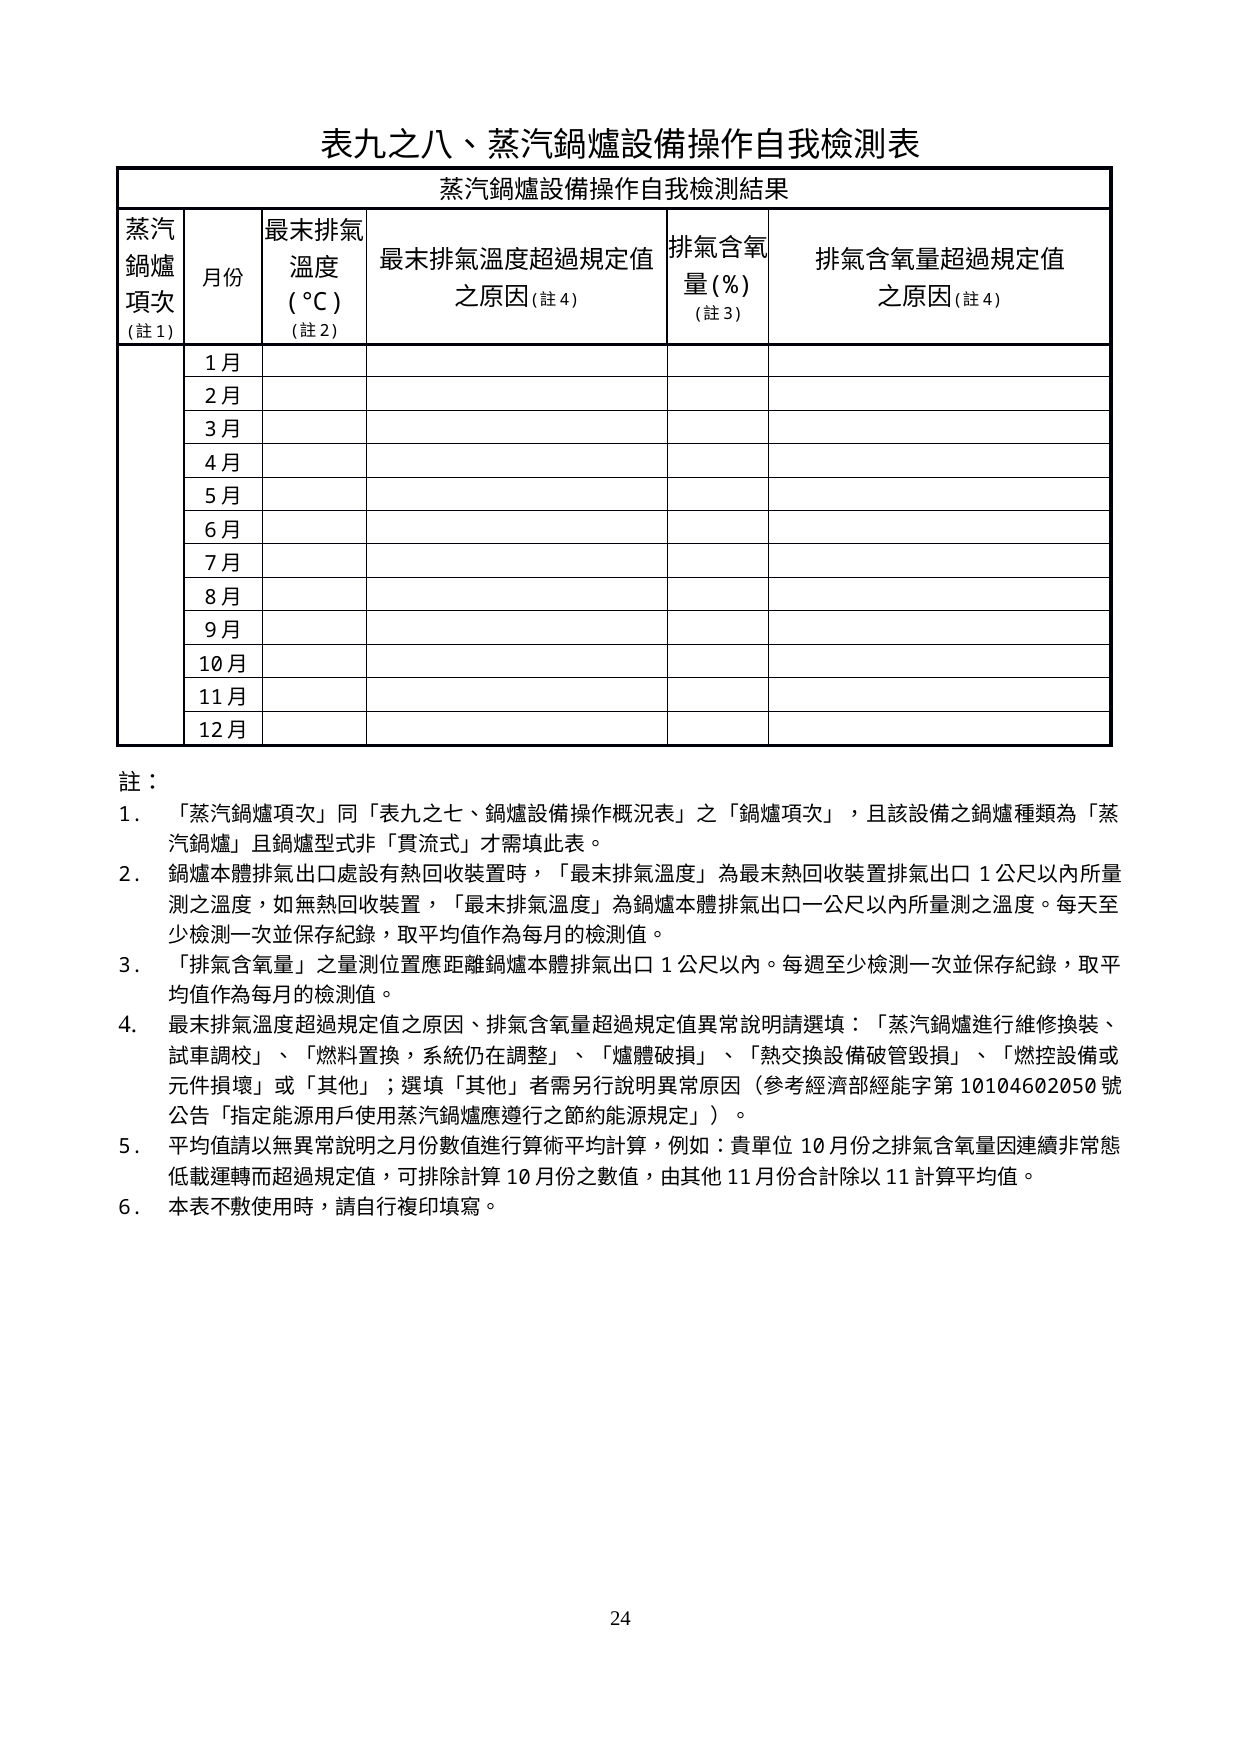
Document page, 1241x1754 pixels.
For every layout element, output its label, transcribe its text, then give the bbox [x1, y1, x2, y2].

table_cell [367, 544, 667, 577]
table_cell [769, 611, 1109, 644]
table_cell 蒸汽鍋爐 項次 (註1) [119, 210, 183, 343]
table_cell [367, 346, 667, 376]
table_cell [769, 511, 1109, 543]
table_cell 最末排氣溫度(℃) (註2) [263, 210, 366, 343]
table_cell [668, 611, 768, 644]
table_cell 2月 [185, 377, 262, 409]
table_cell 3月 [185, 411, 262, 443]
table_cell [668, 411, 768, 443]
table_cell [263, 645, 366, 677]
table_cell [668, 346, 768, 376]
table_cell [263, 611, 366, 644]
table_cell [668, 678, 768, 711]
table_cell [769, 377, 1109, 409]
table_cell [769, 645, 1109, 677]
table_cell [769, 411, 1109, 443]
table_cell [263, 346, 366, 376]
table_cell 10月 [185, 645, 262, 677]
table_cell 11月 [185, 678, 262, 711]
table_cell [367, 645, 667, 677]
table_cell 12月 [185, 712, 262, 744]
table_cell [668, 511, 768, 543]
table_cell [263, 712, 366, 744]
table_cell [263, 377, 366, 409]
table_cell [367, 377, 667, 409]
table_header 蒸汽鍋爐設備操作自我檢測結果 [119, 170, 1109, 207]
table_cell [263, 444, 366, 476]
table_cell [263, 544, 366, 577]
table_cell [769, 544, 1109, 577]
table_cell [119, 346, 183, 744]
table_cell [263, 511, 366, 543]
table_cell 5月 [185, 478, 262, 510]
table_cell 月份 [185, 210, 261, 343]
table_cell [367, 444, 667, 476]
table_cell [668, 578, 768, 610]
table_cell 4月 [185, 444, 262, 476]
table_cell [769, 444, 1109, 476]
table_cell [668, 444, 768, 476]
table_cell [769, 578, 1109, 610]
table_cell [668, 645, 768, 677]
table_cell 排氣含氧量(%) (註3) [668, 210, 768, 343]
table_cell 6月 [185, 511, 262, 543]
list 「排氣含氧量」之量測位置應距離鍋爐本體排氣出口1公尺以內。每週至少檢測一次並保存紀錄，取平均值作為每月的檢測值。 [118, 948, 1122, 1009]
table_cell [769, 678, 1109, 711]
table_cell 9月 [185, 611, 262, 644]
table_cell [367, 611, 667, 644]
table_cell [263, 578, 366, 610]
list 「蒸汽鍋爐項次」同「表九之七、鍋爐設備操作概況表」之「鍋爐項次」，且該設備之鍋爐種類為「蒸汽鍋爐」且鍋爐型式非「貫流式」才需填此表。 [118, 797, 1122, 857]
table_cell 1月 [185, 346, 262, 376]
table_cell [668, 377, 768, 409]
table_cell [263, 478, 366, 510]
text 註： [118, 764, 1122, 797]
table_cell 7月 [185, 544, 262, 577]
table_cell [668, 478, 768, 510]
table_cell [769, 346, 1109, 376]
table_cell 8月 [185, 578, 262, 610]
text 表九之八、蒸汽鍋爐設備操作自我檢測表 [118, 118, 1122, 166]
table_cell [263, 678, 366, 711]
table_cell 最末排氣溫度超過規定值 之原因(註4) [367, 210, 666, 343]
table_cell [367, 478, 667, 510]
table_cell [367, 678, 667, 711]
table_cell [367, 578, 667, 610]
table_cell [668, 544, 768, 577]
table_cell [668, 712, 768, 744]
table_cell 排氣含氧量超過規定值 之原因(註4) [769, 210, 1109, 343]
table_cell [769, 712, 1109, 744]
list 鍋爐本體排氣出口處設有熱回收裝置時，「最末排氣溫度」為最末熱回收裝置排氣出口1公尺以內所量測之溫度，如無熱回收裝置，「最末排氣溫度」為鍋爐本體排氣出口一公尺以內所量測之溫度。每天至少檢測一次並保存紀錄，取平均值作為每月的檢測值。 [118, 857, 1122, 948]
table_cell [367, 712, 667, 744]
list 最末排氣溫度超過規定值之原因、排氣含氧量超過規定值異常說明請選填：「蒸汽鍋爐進行維修換裝、試車調校」、「燃料置換，系統仍在調整」、「爐體破損」、「熱交換設備破管毀損」、「燃控設備或元件損壞」或「其他」；選填「其他」者需另行說明異常原因（參考經濟部經能字第10104602050號公告「指定能源用戶使用蒸汽鍋爐應遵行之節約能源規定」）。 [118, 1009, 1122, 1130]
table_cell [769, 478, 1109, 510]
table_cell [367, 411, 667, 443]
table_cell [263, 411, 366, 443]
table_cell [367, 511, 667, 543]
list 平均值請以無異常說明之月份數值進行算術平均計算，例如：貴單位10月份之排氣含氧量因連續非常態低載運轉而超過規定值，可排除計算10月份之數值，由其他11月份合計除以11計算平均值。 [118, 1130, 1122, 1190]
list 本表不敷使用時，請自行複印填寫。 [118, 1190, 1122, 1221]
